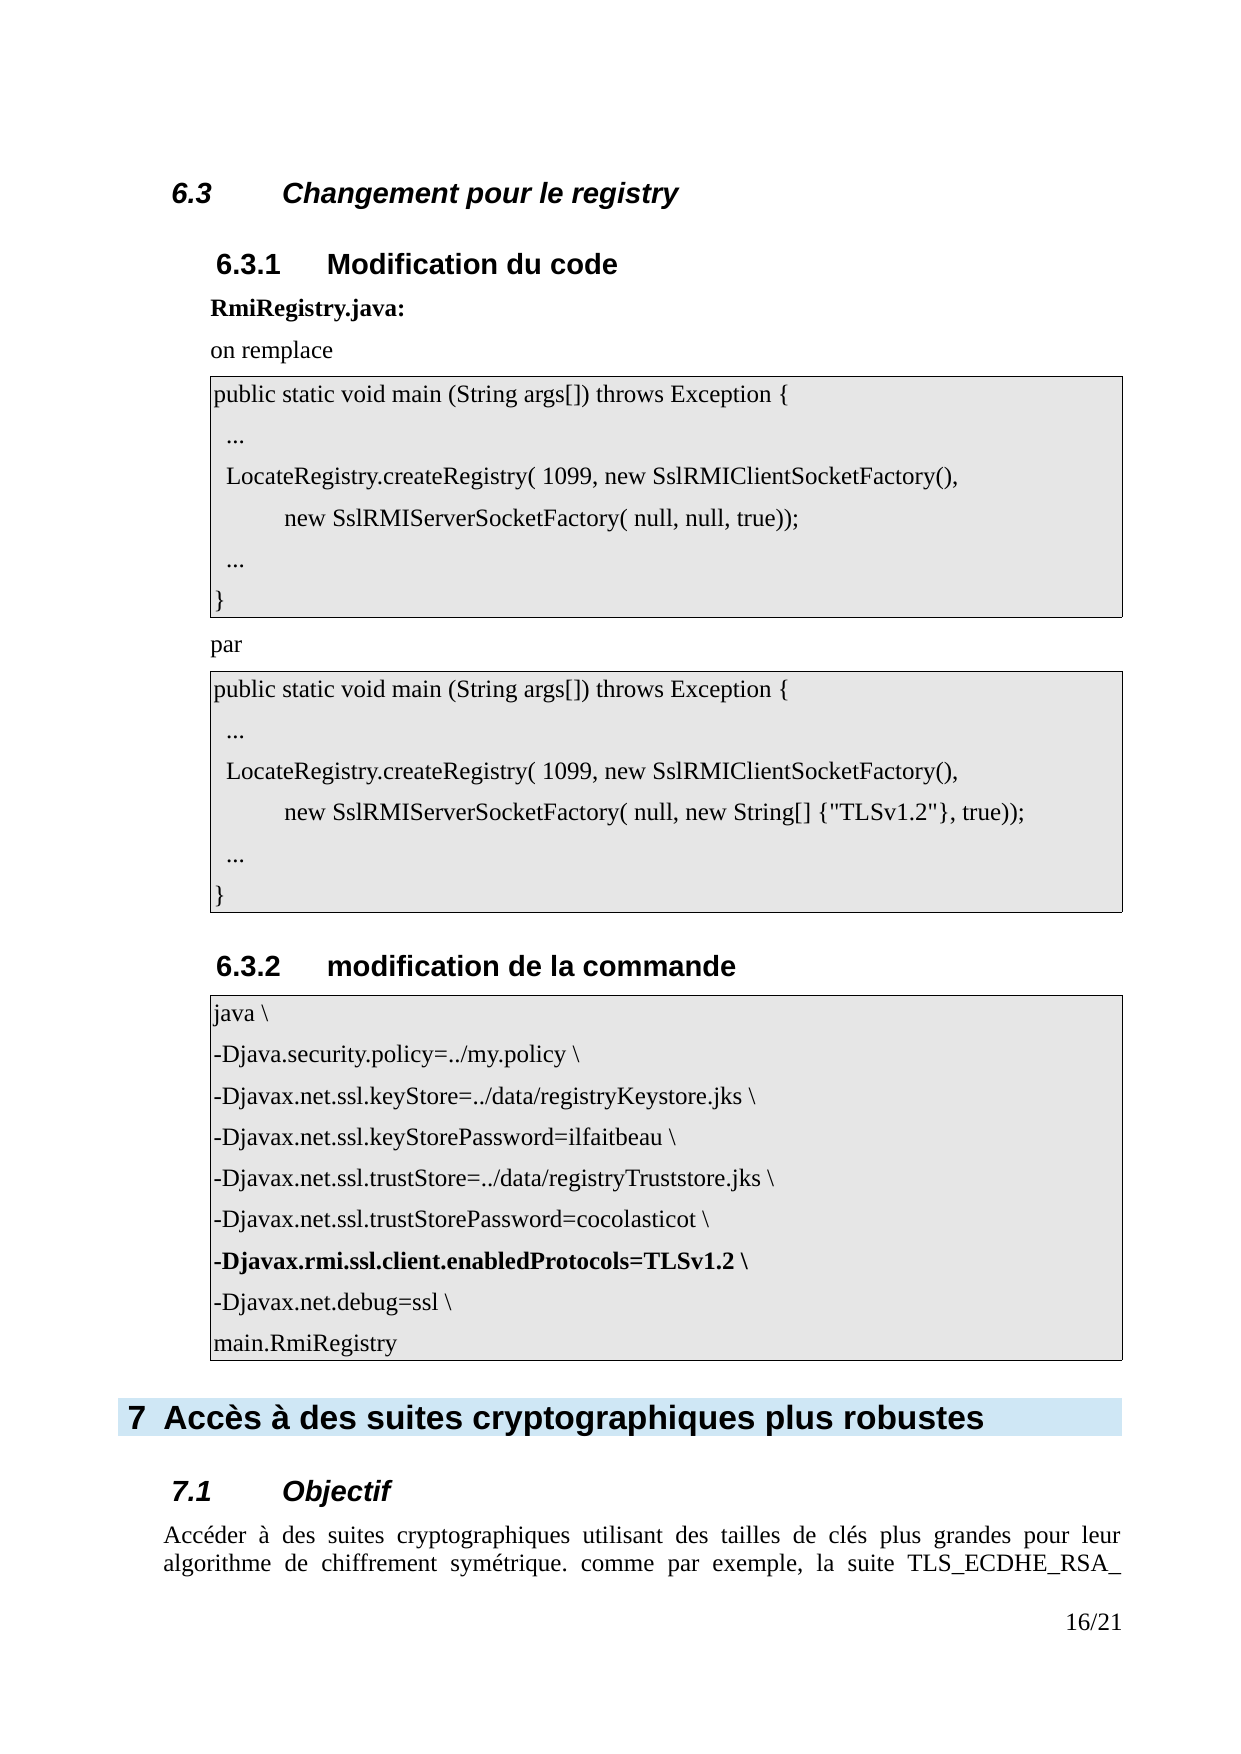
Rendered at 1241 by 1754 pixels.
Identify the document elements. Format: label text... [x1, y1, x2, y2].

text new SslRMIServerSocketFactory( null, new String[] {"TLSv1.2"}, true)); [211, 794, 1122, 826]
subtitle modification de la commande [208, 949, 1122, 983]
text on remplace [210, 335, 1122, 363]
text new SslRMIServerSocketFactory( null, null, true)); [211, 500, 1122, 531]
subtitle Accès à des suites cryptographiques plus robustes [118, 1398, 1122, 1436]
text par [210, 629, 1122, 658]
text -Djavax.rmi.ssl.client.enabledProtocols=TLSv1.2 \ [211, 1243, 1122, 1274]
text public static void main (String args[]) throws Exception { [211, 672, 1122, 702]
text -Djavax.net.ssl.keyStorePassword=ilfaitbeau \ [211, 1119, 1122, 1151]
text main.RmiRegistry [211, 1325, 1122, 1360]
text -Djavax.net.ssl.trustStorePassword=cocolasticot \ [211, 1202, 1122, 1233]
text -Djava.security.policy=../my.policy \ [211, 1037, 1122, 1068]
text LocateRegistry.createRegistry( 1099, new SslRMIClientSocketFactory(), [211, 458, 1122, 490]
text java \ [211, 996, 1122, 1027]
text public static void main (String args[]) throws Exception { [211, 377, 1122, 408]
text } [211, 582, 1122, 617]
text ... [211, 541, 1122, 573]
text ... [211, 712, 1122, 744]
text } [211, 877, 1122, 912]
text LocateRegistry.createRegistry( 1099, new SslRMIClientSocketFactory(), [211, 753, 1122, 785]
subtitle Modification du code [208, 247, 1122, 281]
text -Djavax.net.ssl.trustStore=../data/registryTruststore.jks \ [211, 1160, 1122, 1192]
text -Djavax.net.ssl.keyStore=../data/registryKeystore.jks \ [211, 1078, 1122, 1109]
text Accéder à des suites cryptographiques utilisant des tailles de clés plus grandes pour leur algorithme de chiffrement symétrique. comme par exemple, la suite TLS_ECDHE_RSA_ [163, 1520, 1122, 1577]
text ... [211, 836, 1122, 867]
text RmiRegistry.java: [210, 293, 1122, 322]
text -Djavax.net.debug=ssl \ [211, 1284, 1122, 1316]
subtitle Changement pour le registry [163, 176, 1122, 210]
subtitle Objectif [163, 1474, 1122, 1507]
text ... [211, 417, 1122, 449]
